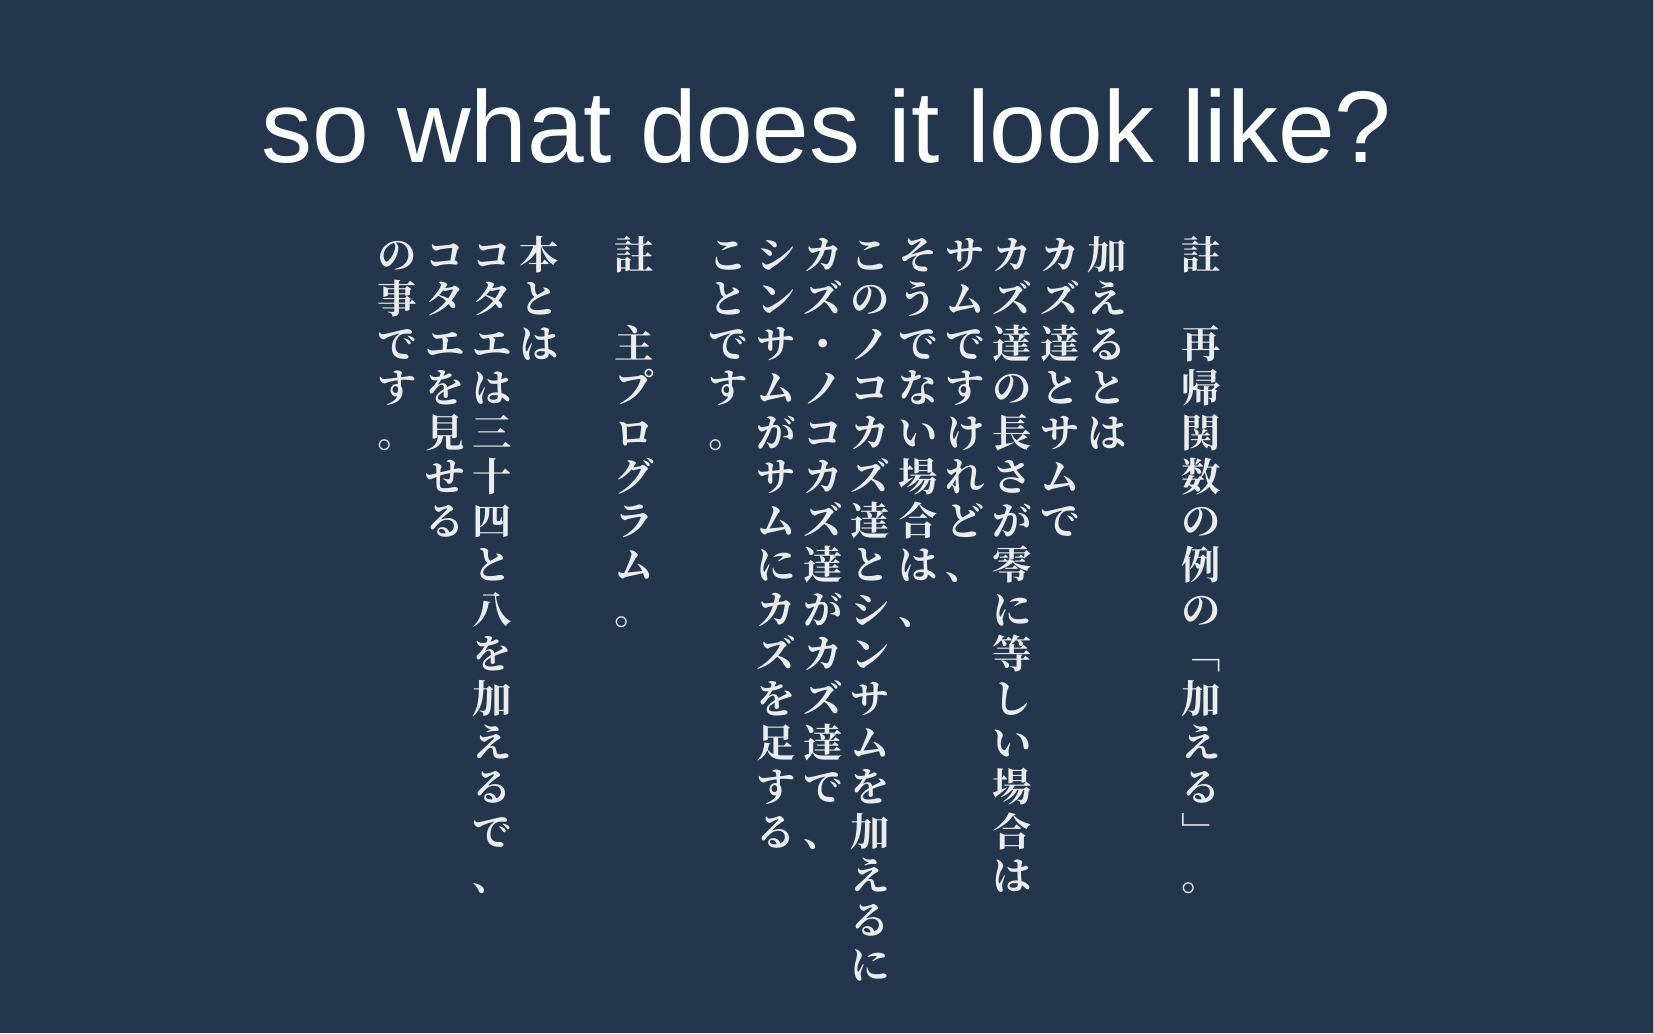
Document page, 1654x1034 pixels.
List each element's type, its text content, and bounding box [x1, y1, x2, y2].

title so what does it look like? [82, 41, 1571, 214]
picture [354, 220, 1241, 1004]
